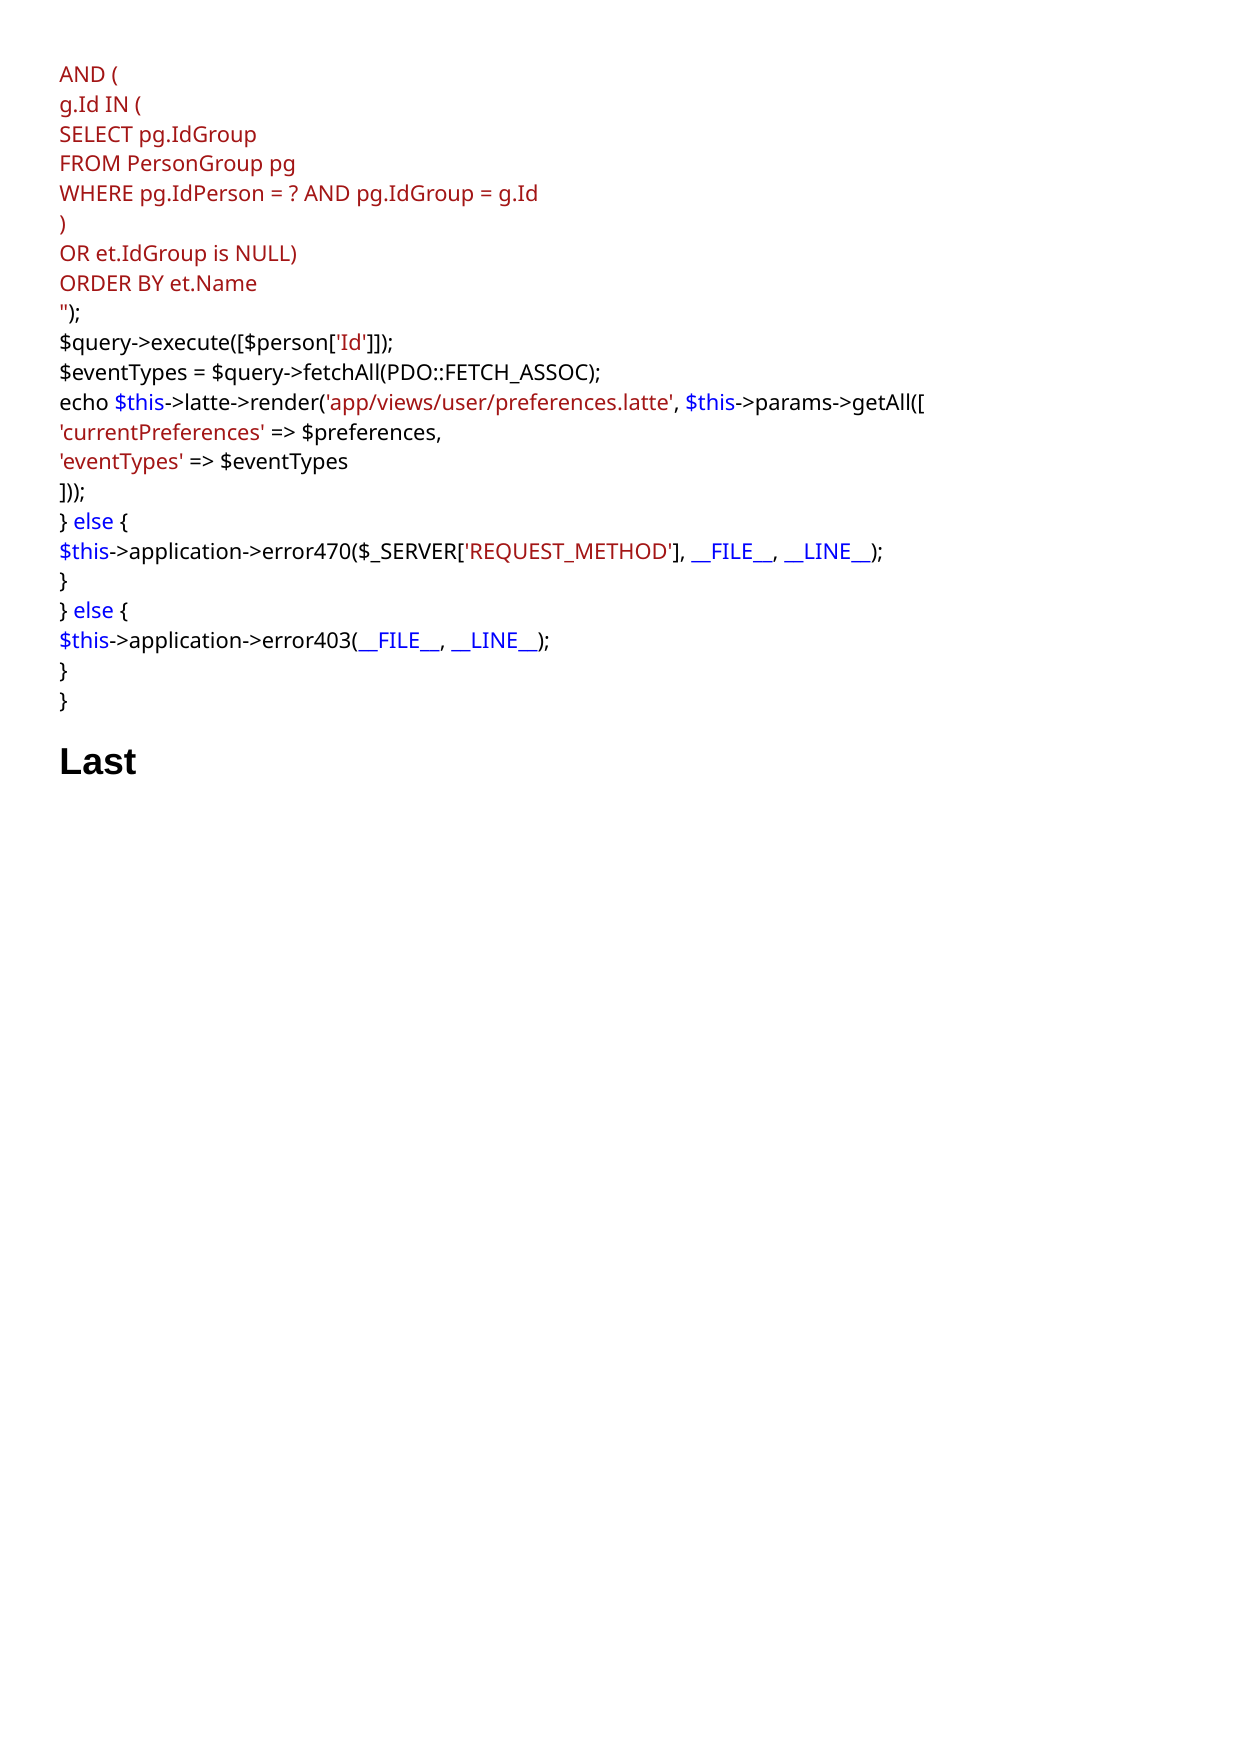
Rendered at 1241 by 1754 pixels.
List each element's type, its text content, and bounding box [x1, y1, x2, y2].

text $eventTypes = $query->fetchAll(PDO::FETCH_ASSOC); [59, 357, 1181, 387]
text $this->application->error470($_SERVER['REQUEST_METHOD'], __FILE__, __LINE__); [59, 536, 1181, 566]
text "); [59, 297, 1181, 327]
text ])); [59, 476, 1181, 506]
text ) [59, 208, 1181, 238]
text } [59, 685, 1181, 714]
text WHERE pg.IdPerson = ? AND pg.IdGroup = g.Id [59, 178, 1181, 208]
text } else { [59, 506, 1181, 536]
text FROM PersonGroup pg [59, 148, 1181, 178]
text $query->execute([$person['Id']]); [59, 327, 1181, 357]
text g.Id IN ( [59, 89, 1181, 119]
subtitle Last [59, 739, 1181, 783]
text echo $this->latte->render('app/views/user/preferences.latte', $this->params->getAll([ [59, 387, 1181, 417]
text } [59, 566, 1181, 595]
text OR et.IdGroup is NULL) [59, 238, 1181, 268]
text } [59, 655, 1181, 685]
text } else { [59, 595, 1181, 625]
text $this->application->error403(__FILE__, __LINE__); [59, 625, 1181, 655]
text 'currentPreferences' => $preferences, [59, 417, 1181, 446]
text AND ( [59, 59, 1181, 89]
text ORDER BY et.Name [59, 268, 1181, 297]
text 'eventTypes' => $eventTypes [59, 446, 1181, 476]
text SELECT pg.IdGroup [59, 119, 1181, 148]
